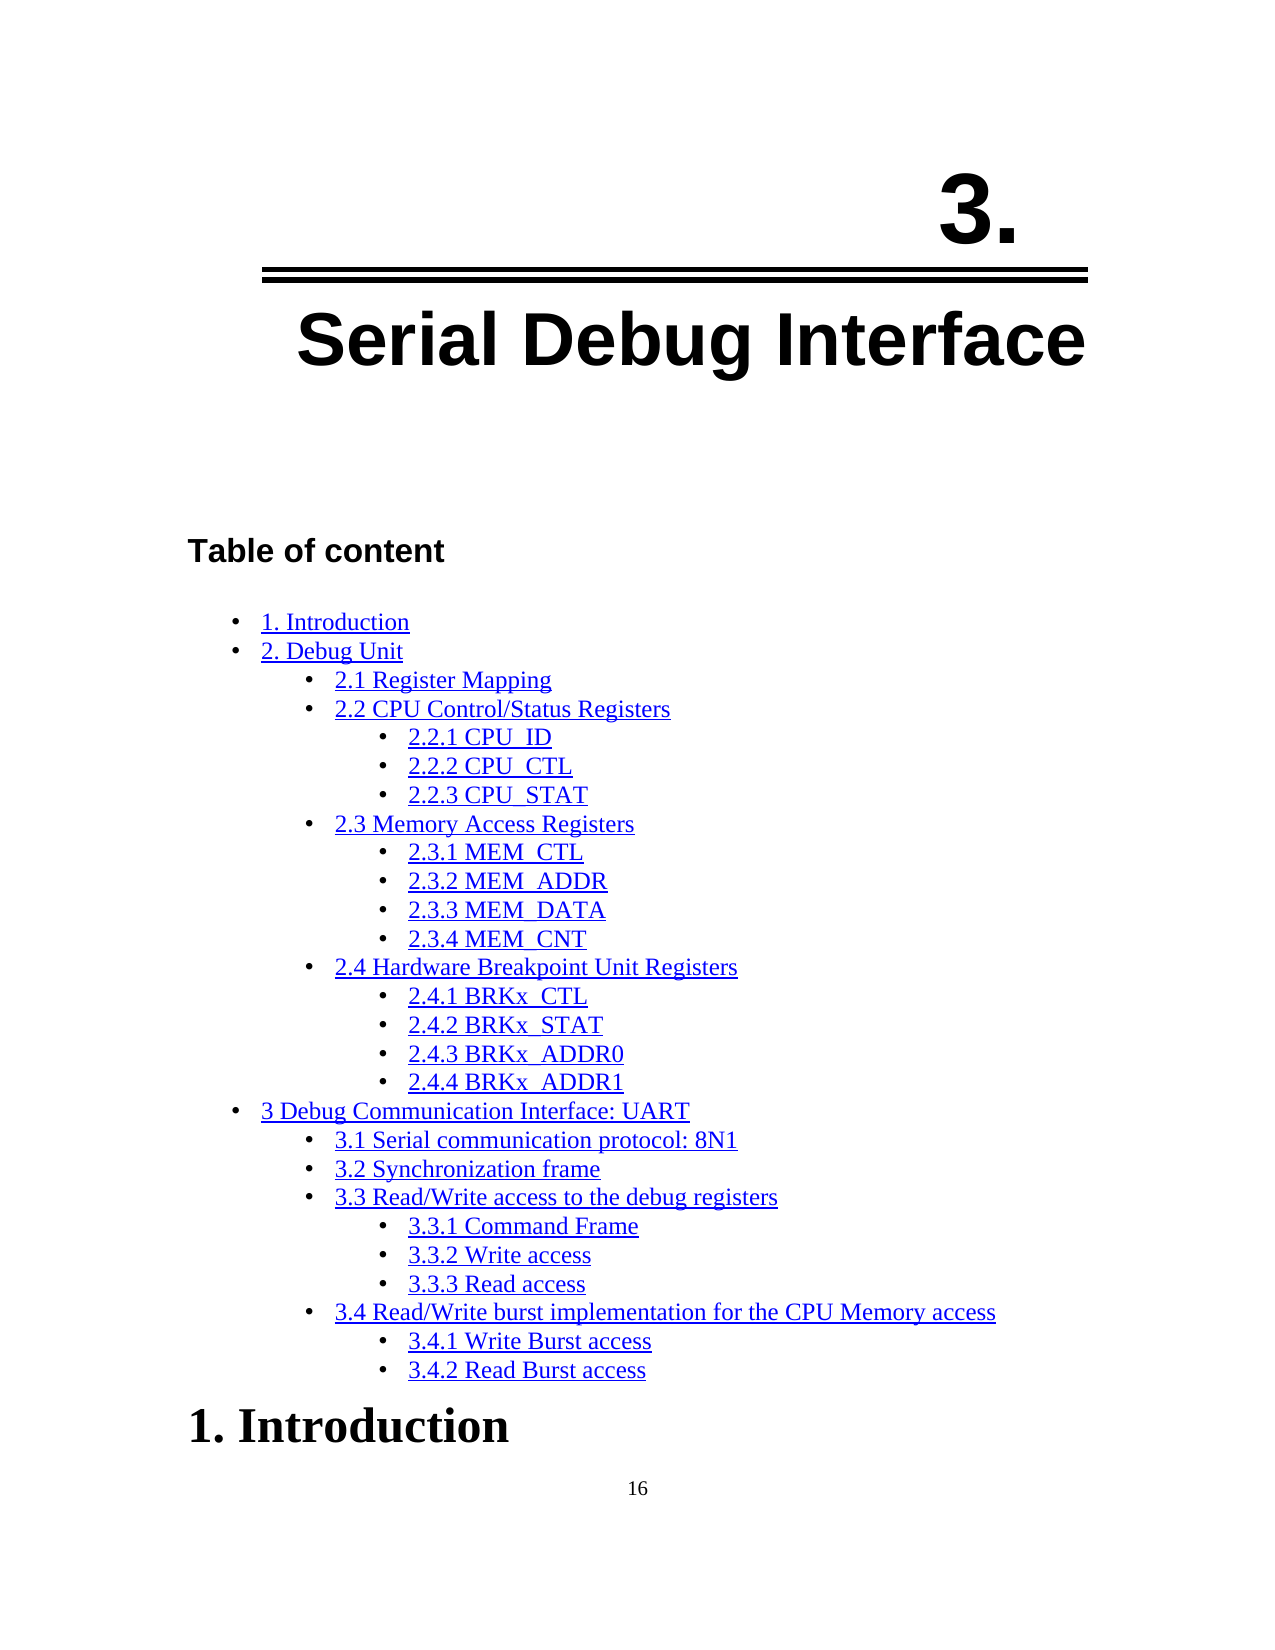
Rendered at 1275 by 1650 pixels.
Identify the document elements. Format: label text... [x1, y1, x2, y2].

list 1. Introduction [231, 607, 1088, 636]
list 2.2.1 CPU_ID [379, 722, 1088, 751]
list 3.3.3 Read access [379, 1269, 1088, 1297]
list 2.2.2 CPU_CTL [379, 751, 1088, 780]
list 2.3.4 MEM_CNT [379, 924, 1088, 952]
list 2.3 Memory Access Registers [305, 809, 1088, 837]
list 2.3.3 MEM_DATA [379, 895, 1088, 924]
list 3.3.2 Write access [379, 1240, 1088, 1269]
list 2.1 Register Mapping [305, 665, 1088, 694]
list 2.2 CPU Control/Status Registers [305, 694, 1088, 722]
list 2.4.4 BRKx_ADDR1 [379, 1067, 1088, 1096]
list 3.4 Read/Write burst implementation for the CPU Memory access [305, 1297, 1088, 1326]
list 3.1 Serial communication protocol: 8N1 [305, 1125, 1088, 1154]
list 3 Debug Communication Interface: UART [231, 1096, 1088, 1125]
list 3.3.1 Command Frame [379, 1211, 1088, 1240]
list 3.4.2 Read Burst access [379, 1355, 1088, 1384]
text 1. Introduction [187, 1396, 1088, 1454]
list 2.4.3 BRKx_ADDR0 [379, 1039, 1088, 1067]
list 2. Debug Unit [231, 636, 1088, 665]
list 2.4 Hardware Breakpoint Unit Registers [305, 952, 1088, 981]
list 3.4.1 Write Burst access [379, 1326, 1088, 1355]
list 3.3 Read/Write access to the debug registers [305, 1182, 1088, 1211]
list 2.4.1 BRKx_CTL [379, 981, 1088, 1010]
subtitle Table of content [187, 531, 1088, 570]
list 3.2 Synchronization frame [305, 1154, 1088, 1182]
list 2.3.1 MEM_CTL [379, 837, 1088, 866]
list 2.3.2 MEM_ADDR [379, 866, 1088, 895]
list 2.2.3 CPU_STAT [379, 780, 1088, 809]
subtitle Serial Debug Interface [187, 295, 1088, 381]
list 2.4.2 BRKx_STAT [379, 1010, 1088, 1039]
